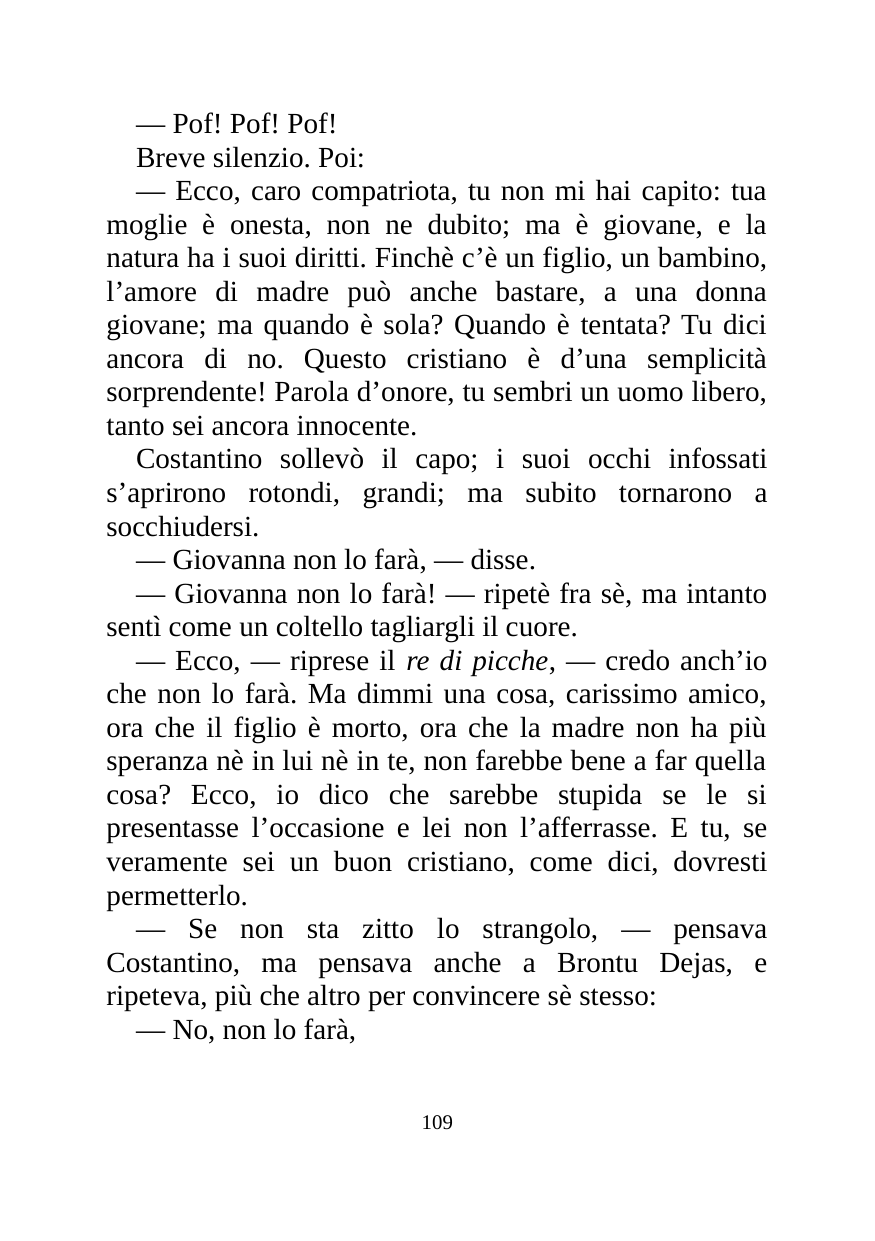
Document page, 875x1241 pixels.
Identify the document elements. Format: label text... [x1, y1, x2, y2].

text — Giovanna non lo farà, — disse. [106, 542, 768, 576]
text — No, non lo farà, [106, 1012, 768, 1045]
text — Ecco, — riprese il re di picche, — credo anch’io che non lo farà. Ma dimmi una cosa, carissimo amico, ora che il figlio è morto, ora che la madre non ha più speranza nè in lui nè in te, non farebbe bene a far quella cosa? Ecco, io dico che sarebbe stupida se le si presentasse l’occasione e lei non l’afferrasse. E tu, se veramente sei un buon cristiano, come dici, dovresti permetterlo. [106, 643, 768, 911]
text — Se non sta zitto lo strangolo, — pensava Costantino, ma pensava anche a Brontu Dejas, e ripeteva, più che altro per convincere sè stesso: [106, 911, 768, 1012]
text — Giovanna non lo farà! — ripetè fra sè, ma intanto sentì come un coltello tagliargli il cuore. [106, 576, 768, 643]
text Breve silenzio. Poi: [106, 140, 768, 173]
text Costantino sollevò il capo; i suoi occhi infossati s’aprirono rotondi, grandi; ma subito tornarono a socchiudersi. [106, 442, 768, 542]
text — Pof! Pof! Pof! [106, 106, 768, 140]
text — Ecco, caro compatriota, tu non mi hai capito: tua moglie è onesta, non ne dubito; ma è giovane, e la natura ha i suoi diritti. Finchè c’è un figlio, un bambino, l’amore di madre può anche bastare, a una donna giovane; ma quando è sola? Quando è tentata? Tu dici ancora di no. Questo cristiano è d’una semplicità sorprendente! Parola d’onore, tu sembri un uomo libero, tanto sei ancora innocente. [106, 173, 768, 442]
